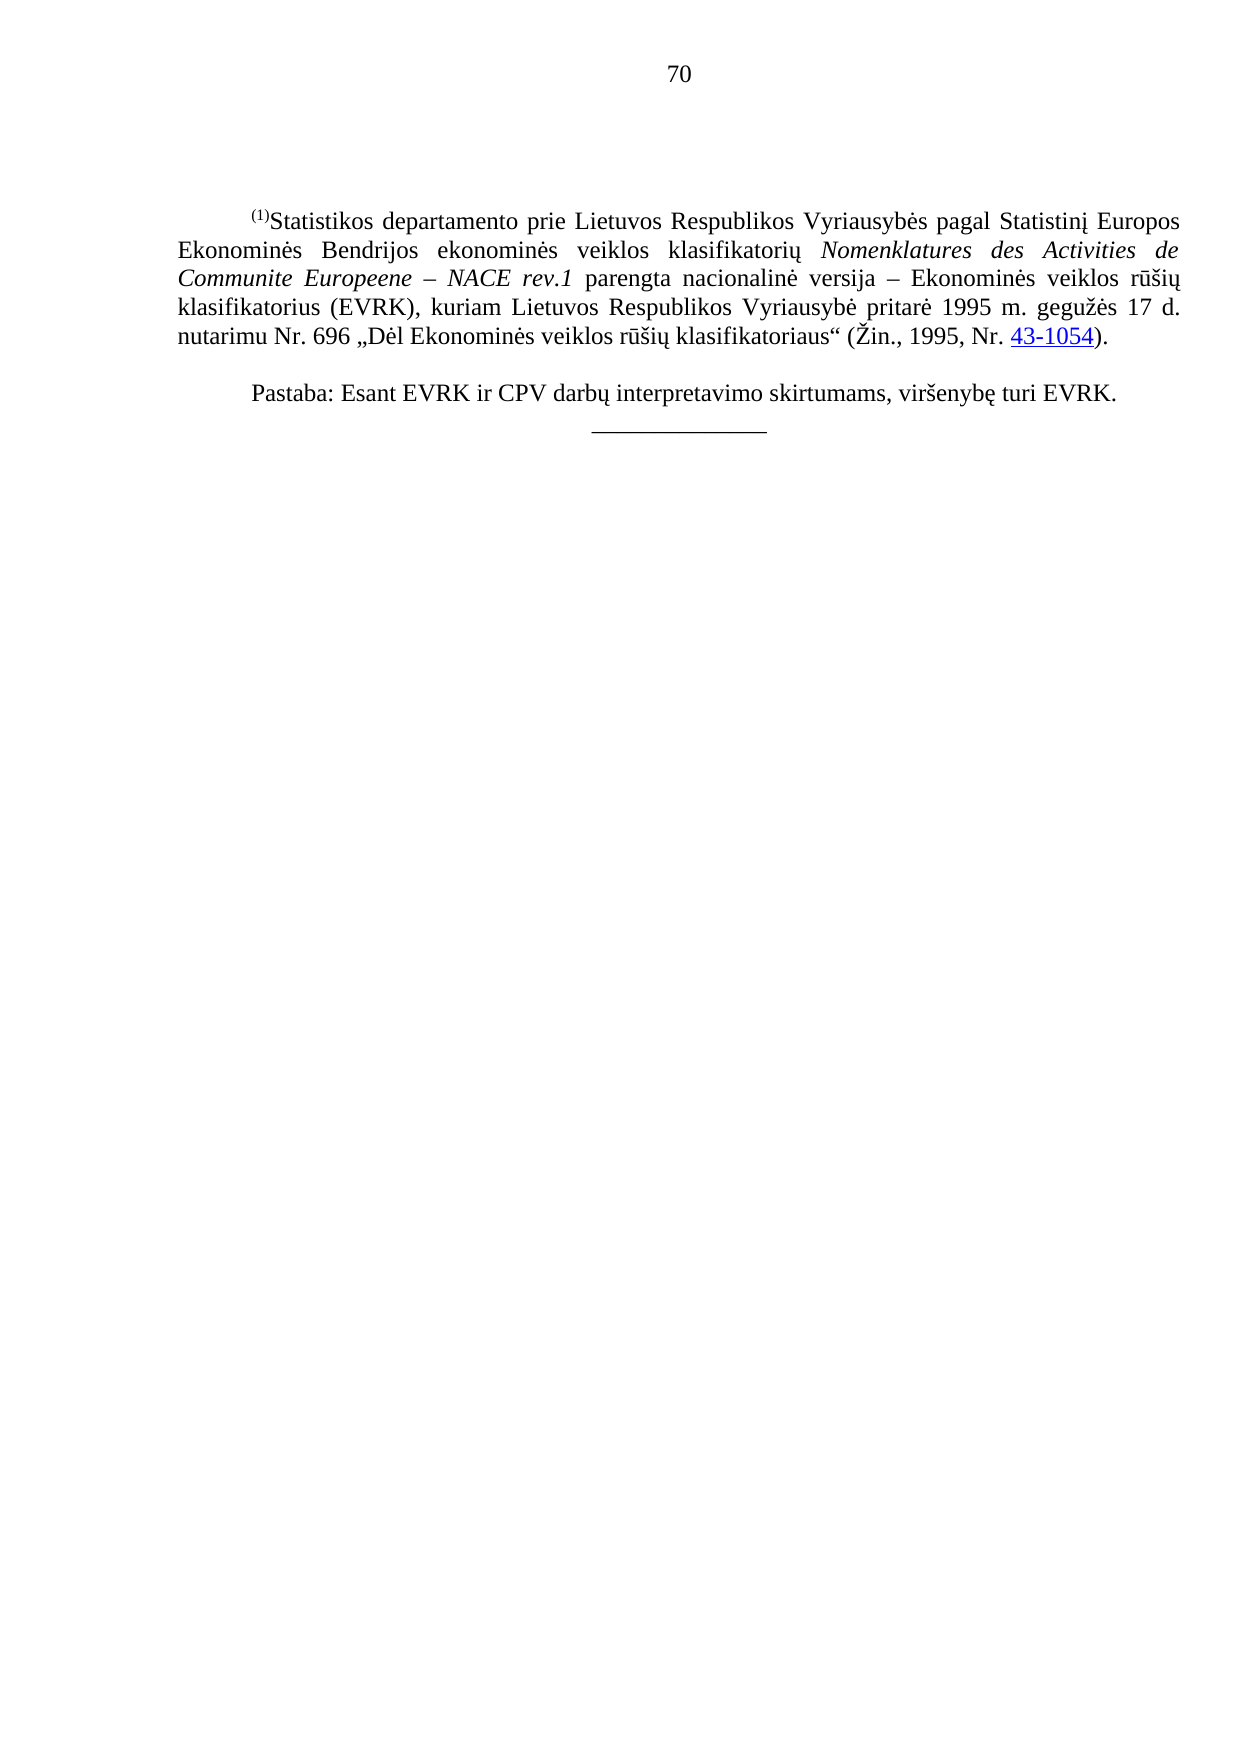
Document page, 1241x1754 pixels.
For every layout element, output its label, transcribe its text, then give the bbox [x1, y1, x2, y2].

text ______________ [177, 407, 1181, 436]
text Pastaba: Esant EVRK ir CPV darbų interpretavimo skirtumams, viršenybę turi EVRK. [177, 378, 1181, 407]
text (1)Statistikos departamento prie Lietuvos Respublikos Vyriausybės pagal Statistinį Europos Ekonominės Bendrijos ekonominės veiklos klasifikatorių Nomenklatures des Activities de Communite Europeene – NACE rev.1 parengta nacionalinė versija – Ekonominės veiklos rūšių klasifikatorius (EVRK), kuriam Lietuvos Respublikos Vyriausybė pritarė 1995 m. gegužės 17 d. nutarimu Nr. 696 „Dėl Ekonominės veiklos rūšių klasifikatoriaus“ (Žin., 1995, Nr. 43-1054). [177, 206, 1181, 350]
